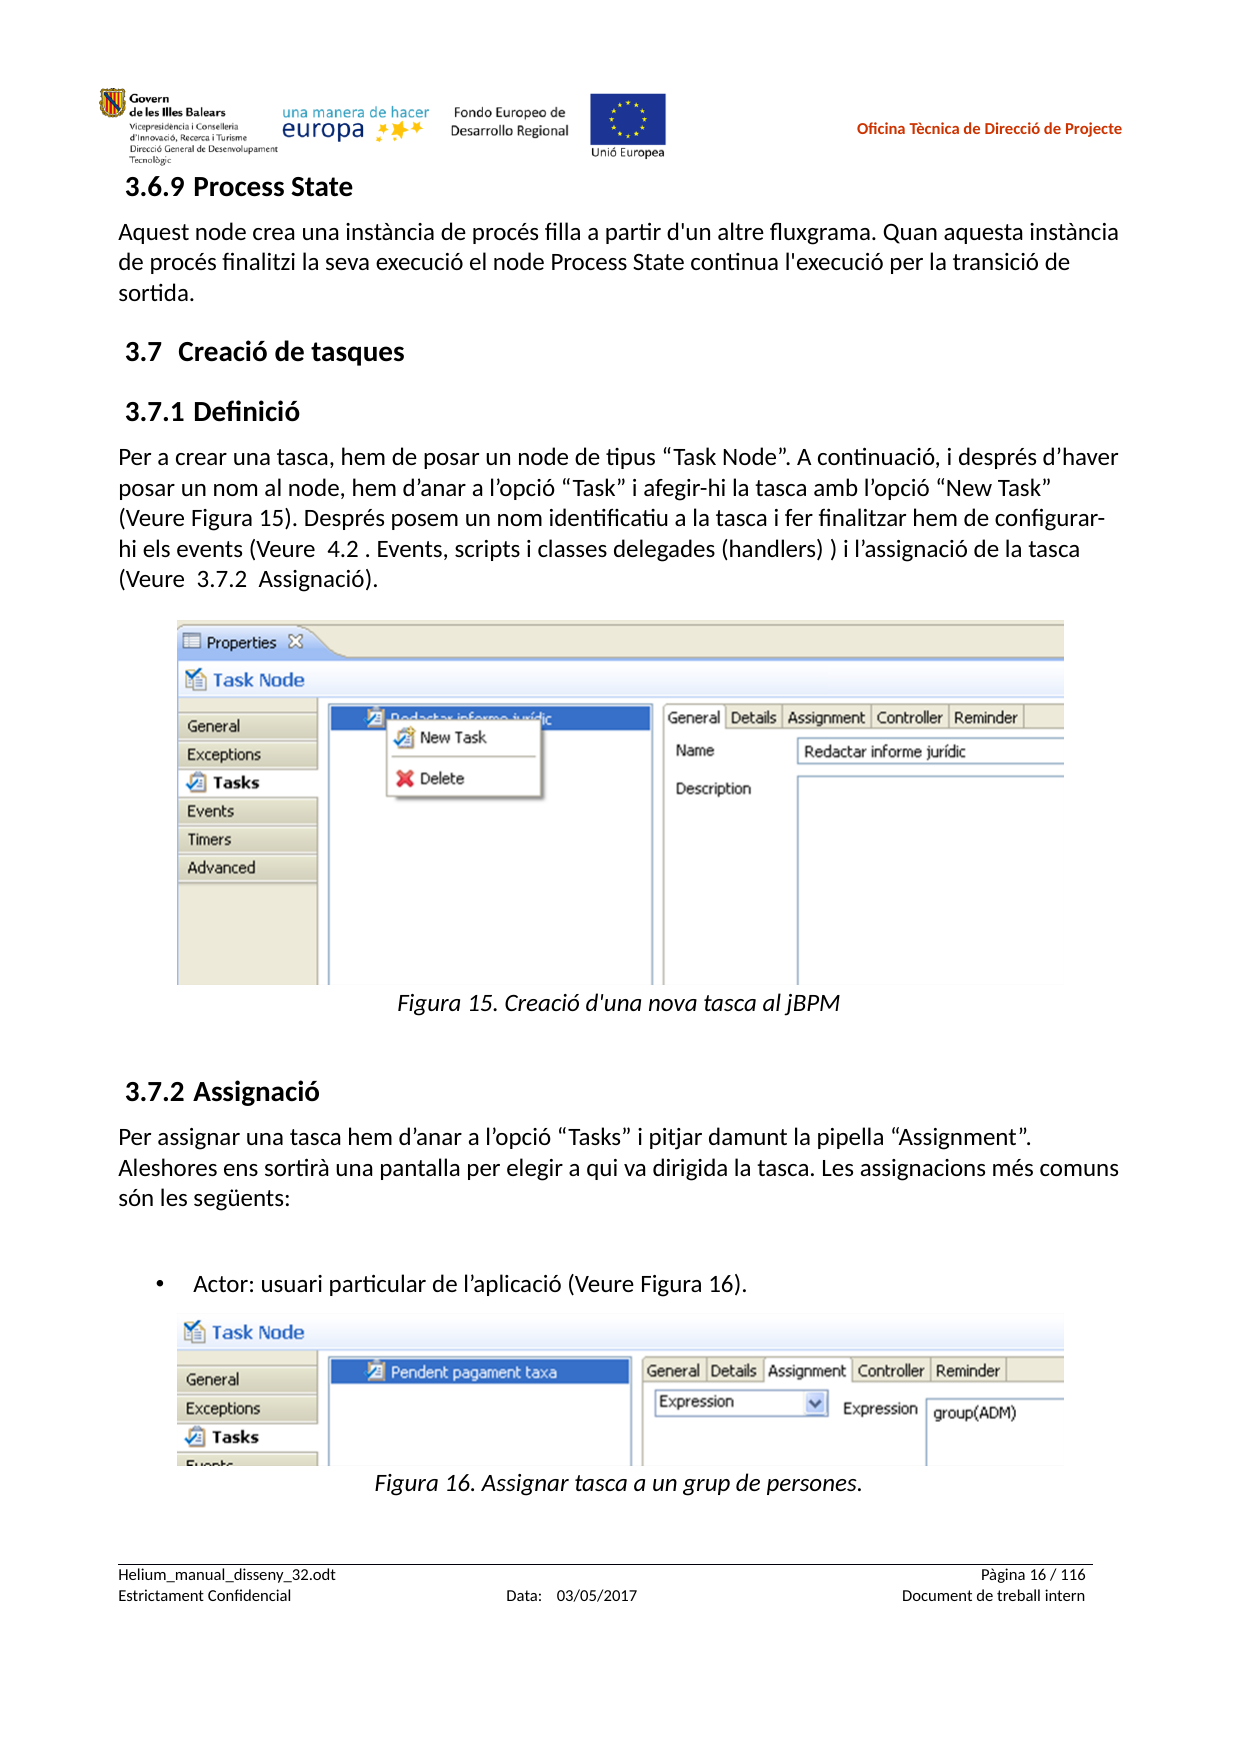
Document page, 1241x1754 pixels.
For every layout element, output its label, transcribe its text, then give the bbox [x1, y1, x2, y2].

subtitle Process State [118, 168, 1122, 203]
subtitle Assignació [118, 1073, 1122, 1109]
picture [175, 1311, 1065, 1468]
text Per a crear una tasca, hem de posar un node de tipus “Task Node”. A continuació, i després d’haver posar un nom al node, hem d’anar a l’opció “Task” i afegir-hi la tasca amb l’opció “New Task” (Veure Figura 15). Després posem un nom identificatiu a la tasca i fer finalitzar hem de configurar-hi els events (Veure 4.2. Events, scripts i classes delegades (handlers) ) i l’assignació de la tasca (Veure 3.7.2 Assignació). [118, 441, 1122, 594]
subtitle Definició [118, 393, 1122, 429]
picture [175, 618, 1065, 987]
picture [99, 87, 668, 166]
subtitle Creació de tasques [118, 333, 1122, 368]
text Per assignar una tasca hem d’anar a l’opció “Tasks” i pitjar damunt la pipella “Assignment”. Aleshores ens sortirà una pantalla per elegir a qui va dirigida la tasca. Les assignacions més comuns són les següents: [118, 1121, 1122, 1213]
text Aquest node crea una instància de procés filla a partir d'un altre fluxgrama. Quan aquesta instància de procés finalitzi la seva execució el node Process State continua l'execució per la transició de sortida. [118, 216, 1122, 308]
text Figura 16. Assignar tasca a un grup de persones. [175, 1468, 1065, 1498]
text Figura 15. Creació d'una nova tasca al jBPM [175, 987, 1065, 1017]
list Actor: usuari particular de l’aplicació (Veure Figura 16). [156, 1268, 1122, 1299]
